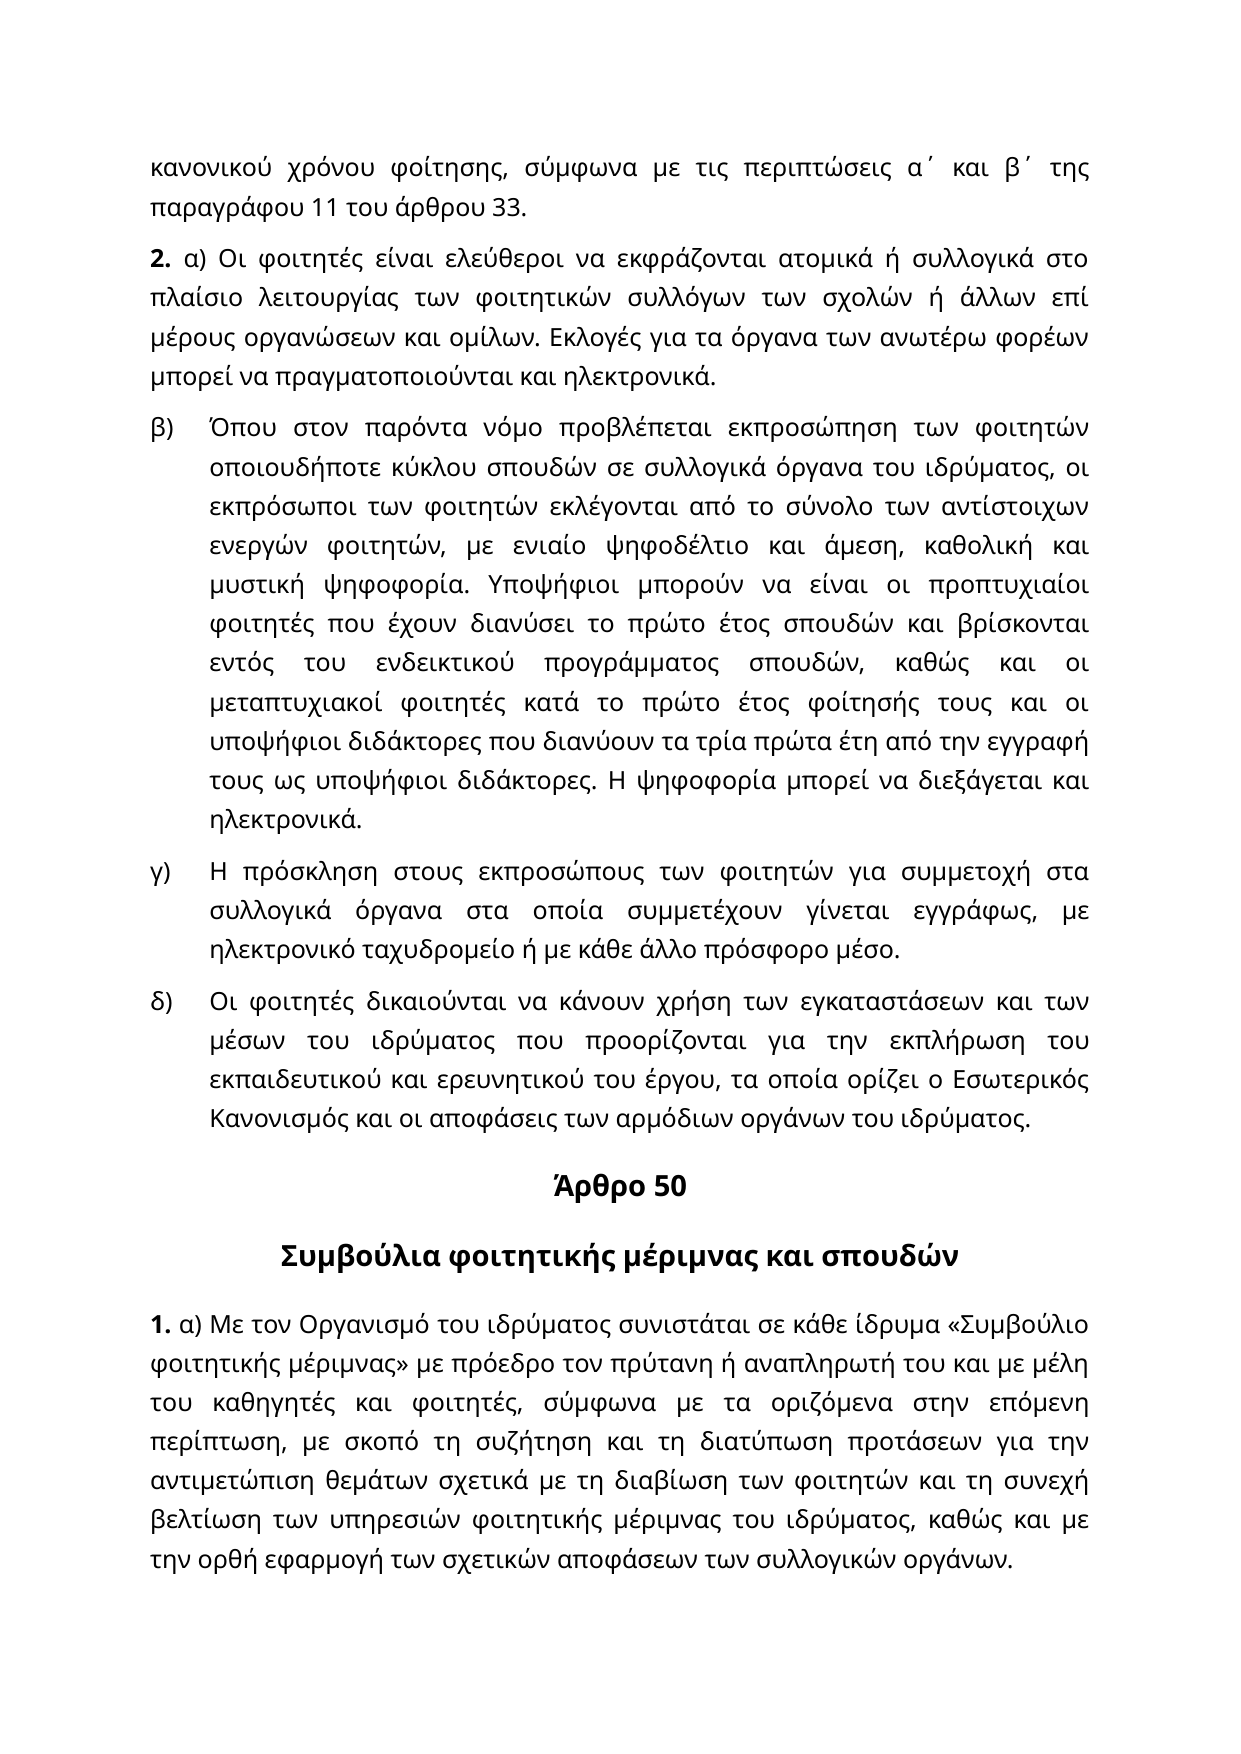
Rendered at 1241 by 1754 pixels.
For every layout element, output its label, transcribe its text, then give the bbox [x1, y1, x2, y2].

text 2. α) Οι φοιτητές είναι ελεύθεροι να εκφράζονται ατομικά ή συλλογικά στο πλαίσιο λειτουργίας των φοιτητικών συλλόγων των σχολών ή άλλων επί μέρους οργανώσεων και ομίλων. Εκλογές για τα όργανα των ανωτέρω φορέων μπορεί να πραγματοποιούνται και ηλεκτρονικά. [150, 241, 1090, 392]
list γ) Η πρόσκληση στους εκπροσώπους των φοιτητών για συμμετοχή στα συλλογικά όργανα στα οποία συμμετέχουν γίνεται εγγράφως, με ηλεκτρονικό ταχυδρομείο ή με κάθε άλλο πρόσφορο μέσο. [150, 853, 1090, 966]
text κανονικού χρόνου φοίτησης, σύμφωνα με τις περιπτώσεις α΄ και β΄ της παραγράφου 11 του άρθρου 33. [150, 150, 1090, 223]
subtitle Συμβούλια φοιτητικής μέριμνας και σπουδών [150, 1236, 1090, 1275]
list β) Όπου στον παρόντα νόμο προβλέπεται εκπροσώπηση των φοιτητών οποιουδήποτε κύκλου σπουδών σε συλλογικά όργανα του ιδρύματος, οι εκπρόσωποι των φοιτητών εκλέγονται από το σύνολο των αντίστοιχων ενεργών φοιτητών, με ενιαίο ψηφοδέλτιο και άμεση, καθολική και μυστική ψηφοφορία. Υποψήφιοι μπορούν να είναι οι προπτυχιαίοι φοιτητές που έχουν διανύσει το πρώτο έτος σπουδών και βρίσκονται εντός του ενδεικτικού προγράμματος σπουδών, καθώς και οι μεταπτυχιακοί φοιτητές κατά το πρώτο έτος φοίτησής τους και οι υποψήφιοι διδάκτορες που διανύουν τα τρία πρώτα έτη από την εγγραφή τους ως υποψήφιοι διδάκτορες. Η ψηφοφορία μπορεί να διεξάγεται και ηλεκτρονικά. [150, 410, 1090, 836]
list δ) Οι φοιτητές δικαιούνται να κάνουν χρήση των εγκαταστάσεων και των μέσων του ιδρύματος που προορίζονται για την εκπλήρωση του εκπαιδευτικού και ερευνητικού του έργου, τα οποία ορίζει ο Εσωτερικός Κανονισμός και οι αποφάσεις των αρμόδιων οργάνων του ιδρύματος. [150, 983, 1090, 1135]
text 1. α) Με τον Οργανισμό του ιδρύματος συνιστάται σε κάθε ίδρυμα «Συμβούλιο φοιτητικής μέριμνας» με πρόεδρο τον πρύτανη ή αναπληρωτή του και με μέλη του καθηγητές και φοιτητές, σύμφωνα με τα οριζόμενα στην επόμενη περίπτωση, με σκοπό τη συζήτηση και τη διατύπωση προτάσεων για την αντιμετώπιση θεμάτων σχετικά με τη διαβίωση των φοιτητών και τη συνεχή βελτίωση των υπηρεσιών φοιτητικής μέριμνας του ιδρύματος, καθώς και με την ορθή εφαρμογή των σχετικών αποφάσεων των συλλογικών οργάνων. [150, 1306, 1090, 1575]
subtitle Άρθρο 50 [150, 1165, 1090, 1205]
